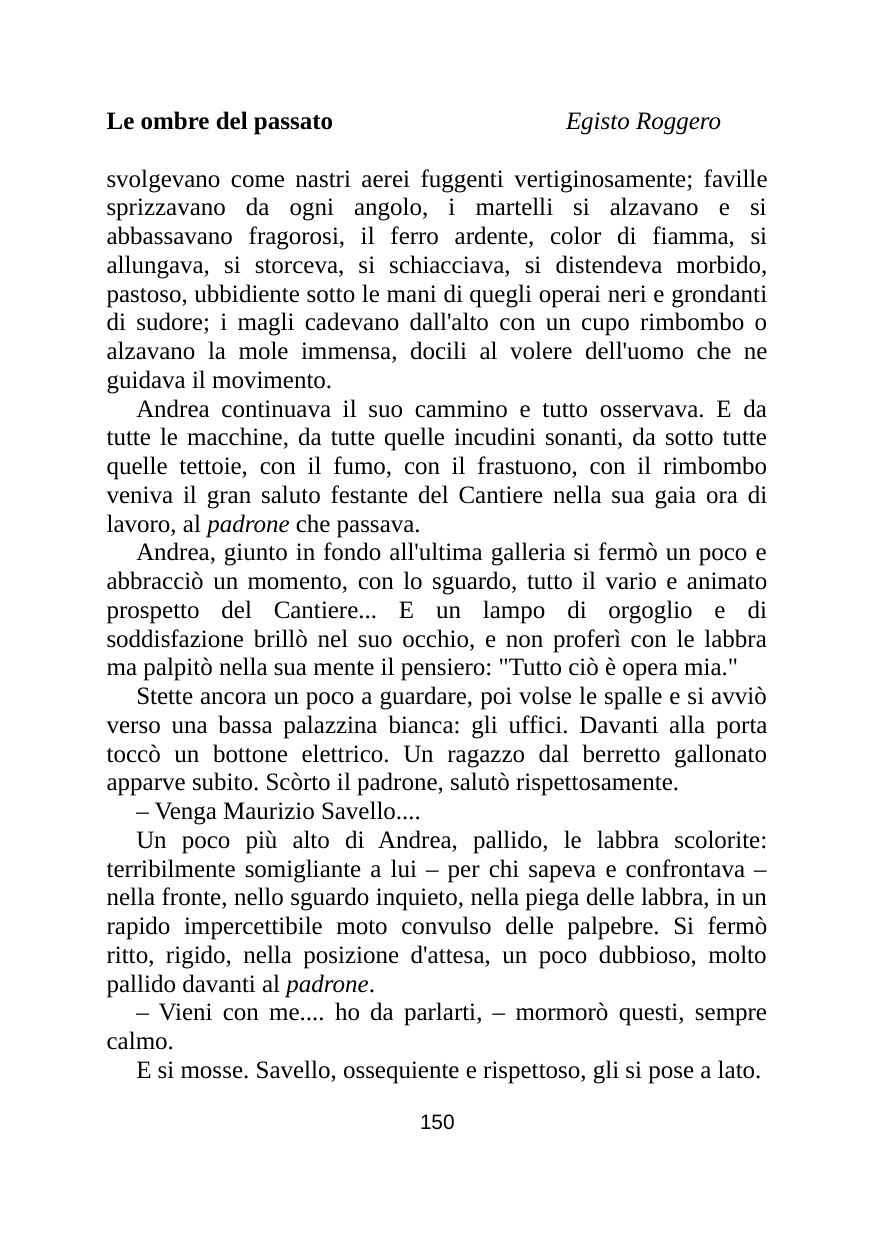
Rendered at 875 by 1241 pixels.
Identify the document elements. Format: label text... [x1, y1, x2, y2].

text Stette ancora un poco a guardare, poi volse le spalle e si avviò verso una bassa palazzina bianca: gli uffici. Davanti alla porta toccò un bottone elettrico. Un ragazzo dal berretto gallonato apparve subito. Scòrto il padrone, salutò rispettosamente. [106, 681, 768, 796]
text Un poco più alto di Andrea, pallido, le labbra scolorite: terribilmente somigliante a lui – per chi sapeva e confrontava – nella fronte, nello sguardo inquieto, nella piega delle labbra, in un rapido impercettibile moto convulso delle palpebre. Si fermò ritto, rigido, nella posizione d'attesa, un poco dubbioso, molto pallido davanti al padrone. [106, 825, 768, 997]
text Andrea continuava il suo cammino e tutto osservava. E da tutte le macchine, da tutte quelle incudini sonanti, da sotto tutte quelle tettoie, con il fumo, con il frastuono, con il rimbombo veniva il gran saluto festante del Cantiere nella sua gaia ora di lavoro, al padrone che passava. [106, 394, 768, 537]
text Andrea, giunto in fondo all'ultima galleria si fermò un poco e abbracciò un momento, con lo sguardo, tutto il vario e animato prospetto del Cantiere... E un lampo di orgoglio e di soddisfazione brillò nel suo occhio, e non proferì con le labbra ma palpitò nella sua mente il pensiero: "Tutto ciò è opera mia." [106, 537, 768, 681]
text svolgevano come nastri aerei fuggenti vertiginosamente; faville sprizzavano da ogni angolo, i martelli si alzavano e si abbassavano fragorosi, il ferro ardente, color di fiamma, si allungava, si storceva, si schiacciava, si distendeva morbido, pastoso, ubbidiente sotto le mani di quegli operai neri e grondanti di sudore; i magli cadevano dall'alto con un cupo rimbombo o alzavano la mole immensa, docili al volere dell'uomo che ne guidava il movimento. [106, 164, 768, 394]
text – Venga Maurizio Savello.... [106, 796, 768, 825]
text – Vieni con me.... ho da parlarti, – mormorò questi, sempre calmo. [106, 997, 768, 1055]
text E si mosse. Savello, ossequiente e rispettoso, gli si pose a lato. [106, 1055, 768, 1084]
